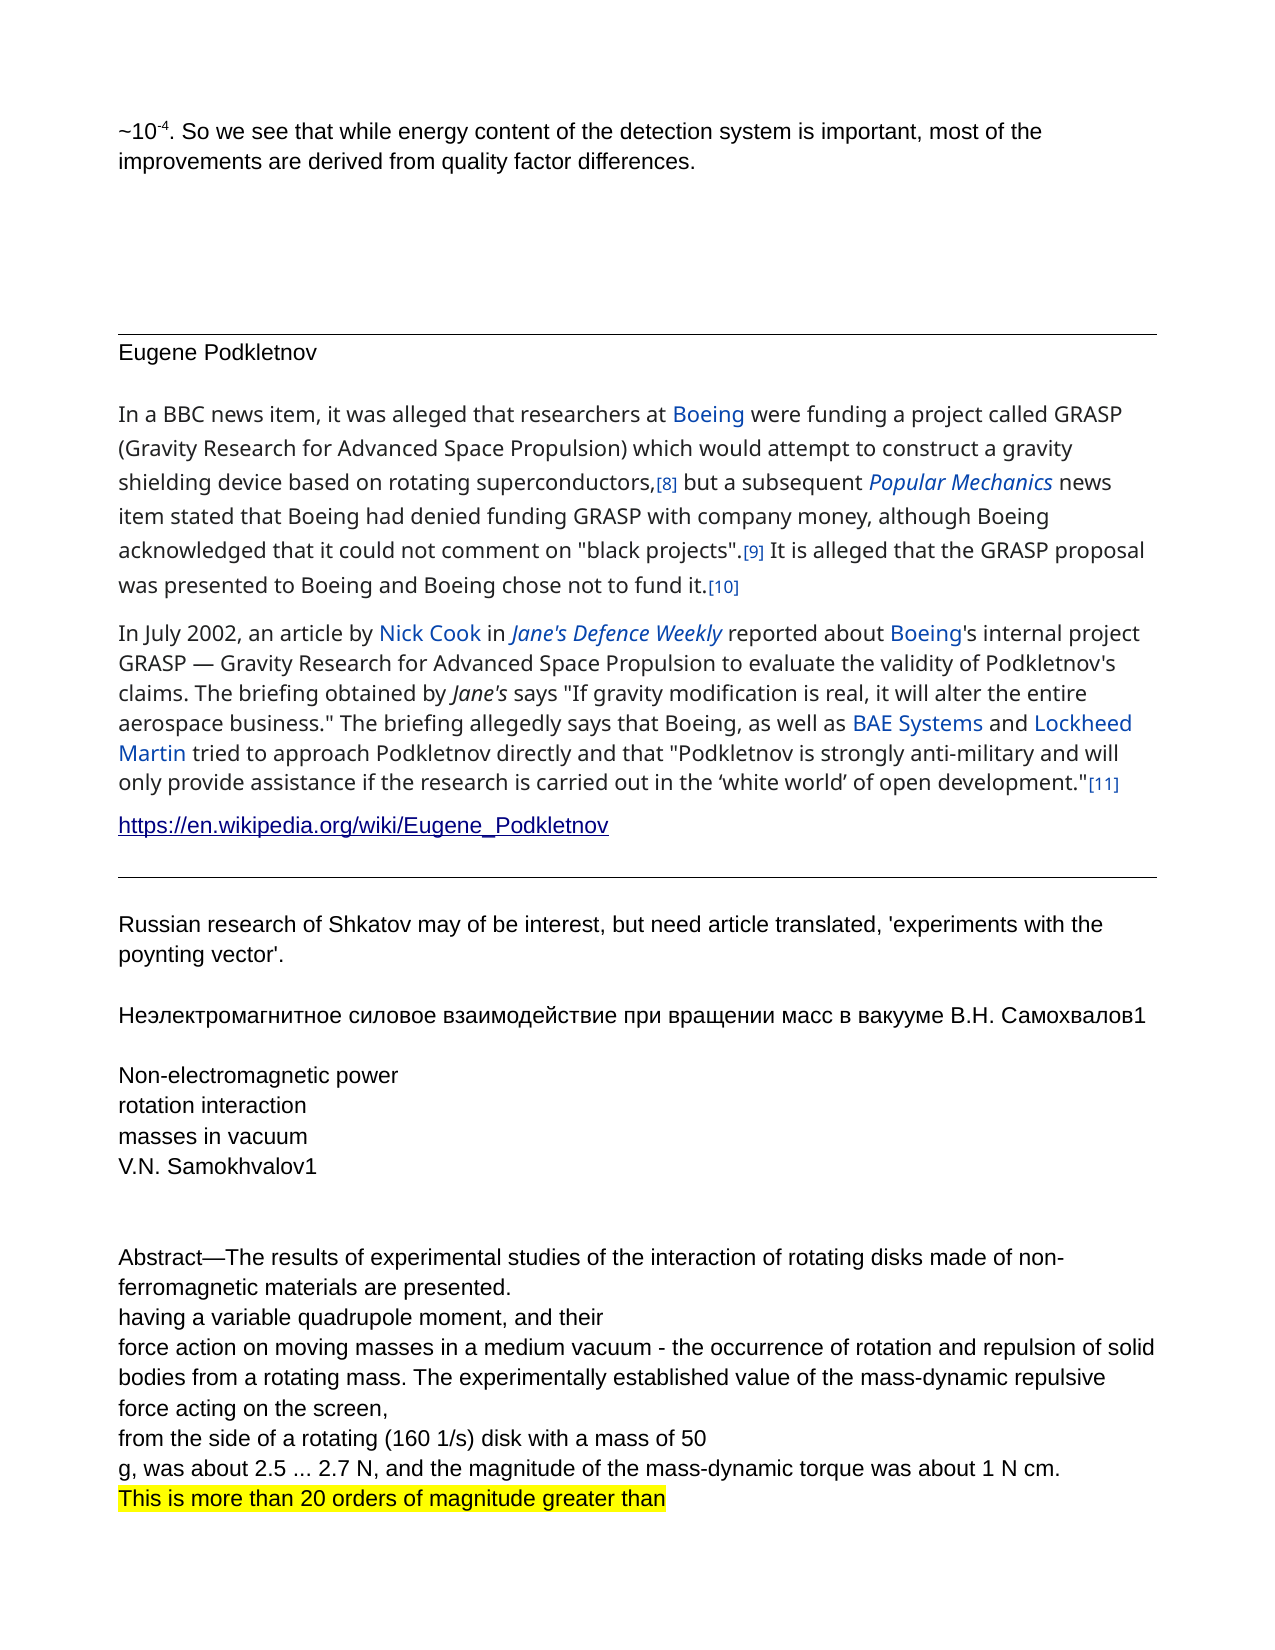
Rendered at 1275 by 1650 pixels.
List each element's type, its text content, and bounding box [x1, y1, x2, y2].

text In July 2002, an article by Nick Cook in Jane's Defence Weekly reported about Boeing's internal project GRASP — Gravity Research for Advanced Space Propulsion to evaluate the validity of Podkletnov's claims. The briefing obtained by Jane's says "If gravity modification is real, it will alter the entire aerospace business." The briefing allegedly says that Boeing, as well as BAE Systems and Lockheed Martin tried to approach Podkletnov directly and that "Podkletnov is strongly anti-military and will only provide assistance if the research is carried out in the ‘white world’ of open development."[11] [118, 618, 1157, 797]
text Неэлектромагнитное силовое взаимодействие при вращении масс в вакууме В.Н. Самохвалов1 [118, 1002, 1157, 1028]
text Russian research of Shkatov may of be interest, but need article translated, 'experiments with the poynting vector'. [118, 911, 1157, 968]
text In a BBC news item, it was alleged that researchers at Boeing were funding a project called GRASP (Gravity Research for Advanced Space Propulsion) which would attempt to construct a gravity shielding device based on rotating superconductors,[8] but a subsequent Popular Mechanics news item stated that Boeing had denied funding GRASP with company money, although Boeing acknowledged that it could not comment on "black projects".[9] It is alleged that the GRASP proposal was presented to Boeing and Boeing chose not to fund it.[10] [118, 399, 1157, 599]
text Non-electromagnetic power rotation interaction masses in vacuum V.N. Samokhvalov1 Abstract—The results of experimental studies of the interaction of rotating disks made of non-ferromagnetic materials are presented. having a variable quadrupole moment, and their force action on moving masses in a medium vacuum - the occurrence of rotation and repulsion of solid bodies from a rotating mass. The experimentally established value of the mass-dynamic repulsive force acting on the screen, from the side of a rotating (160 1/s) disk with a mass of 50 g, was about 2.5 ... 2.7 N, and the magnitude of the mass-dynamic torque was about 1 N cm. This is more than 20 orders of magnitude greater than [118, 1062, 1157, 1512]
text Eugene Podkletnov [118, 338, 1157, 365]
text ~10-4. So we see that while energy content of the detection system is important, most of the improvements are derived from quality factor differences. [118, 118, 1157, 175]
text https://en.wikipedia.org/wiki/Eugene_Podkletnov [118, 812, 1157, 838]
